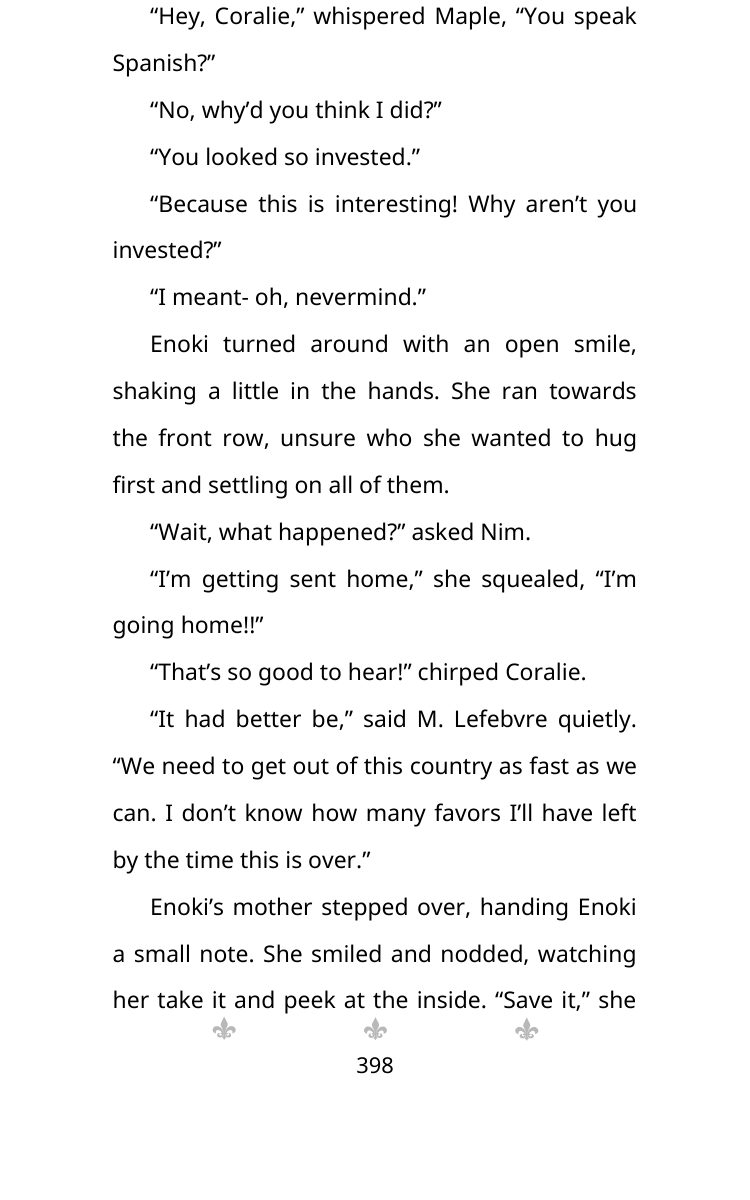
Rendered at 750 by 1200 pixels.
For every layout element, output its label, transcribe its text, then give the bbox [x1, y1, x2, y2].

text “I meant- oh, nevermind.” [112, 281, 637, 312]
text Enoki turned around with an open smile, shaking a little in the hands. She ran towards the front row, unsure who she wanted to hug first and settling on all of them. [112, 328, 637, 500]
text “It had better be,” said M. Lefebvre quietly. “We need to get out of this country as fast as we can. I don’t know how many favors I’ll have left by the time this is over.” [112, 703, 637, 875]
text “No, why’d you think I did?” [112, 94, 637, 125]
text Enoki’s mother stepped over, handing Enoki a small note. She smiled and nodded, watching her take it and peek at the inside. “Save it,” she [112, 891, 637, 1016]
text “I’m getting sent home,” she squealed, “I’m going home!!” [112, 562, 637, 641]
text “Because this is interesting! Why aren’t you invested?” [112, 187, 637, 266]
text “That’s so good to hear!” chirped Coralie. [112, 656, 637, 687]
text “Hey, Coralie,” whispered Maple, “You speak Spanish?” [112, 0, 637, 78]
text “Wait, what happened?” asked Nim. [112, 516, 637, 547]
text “You looked so invested.” [112, 141, 637, 172]
